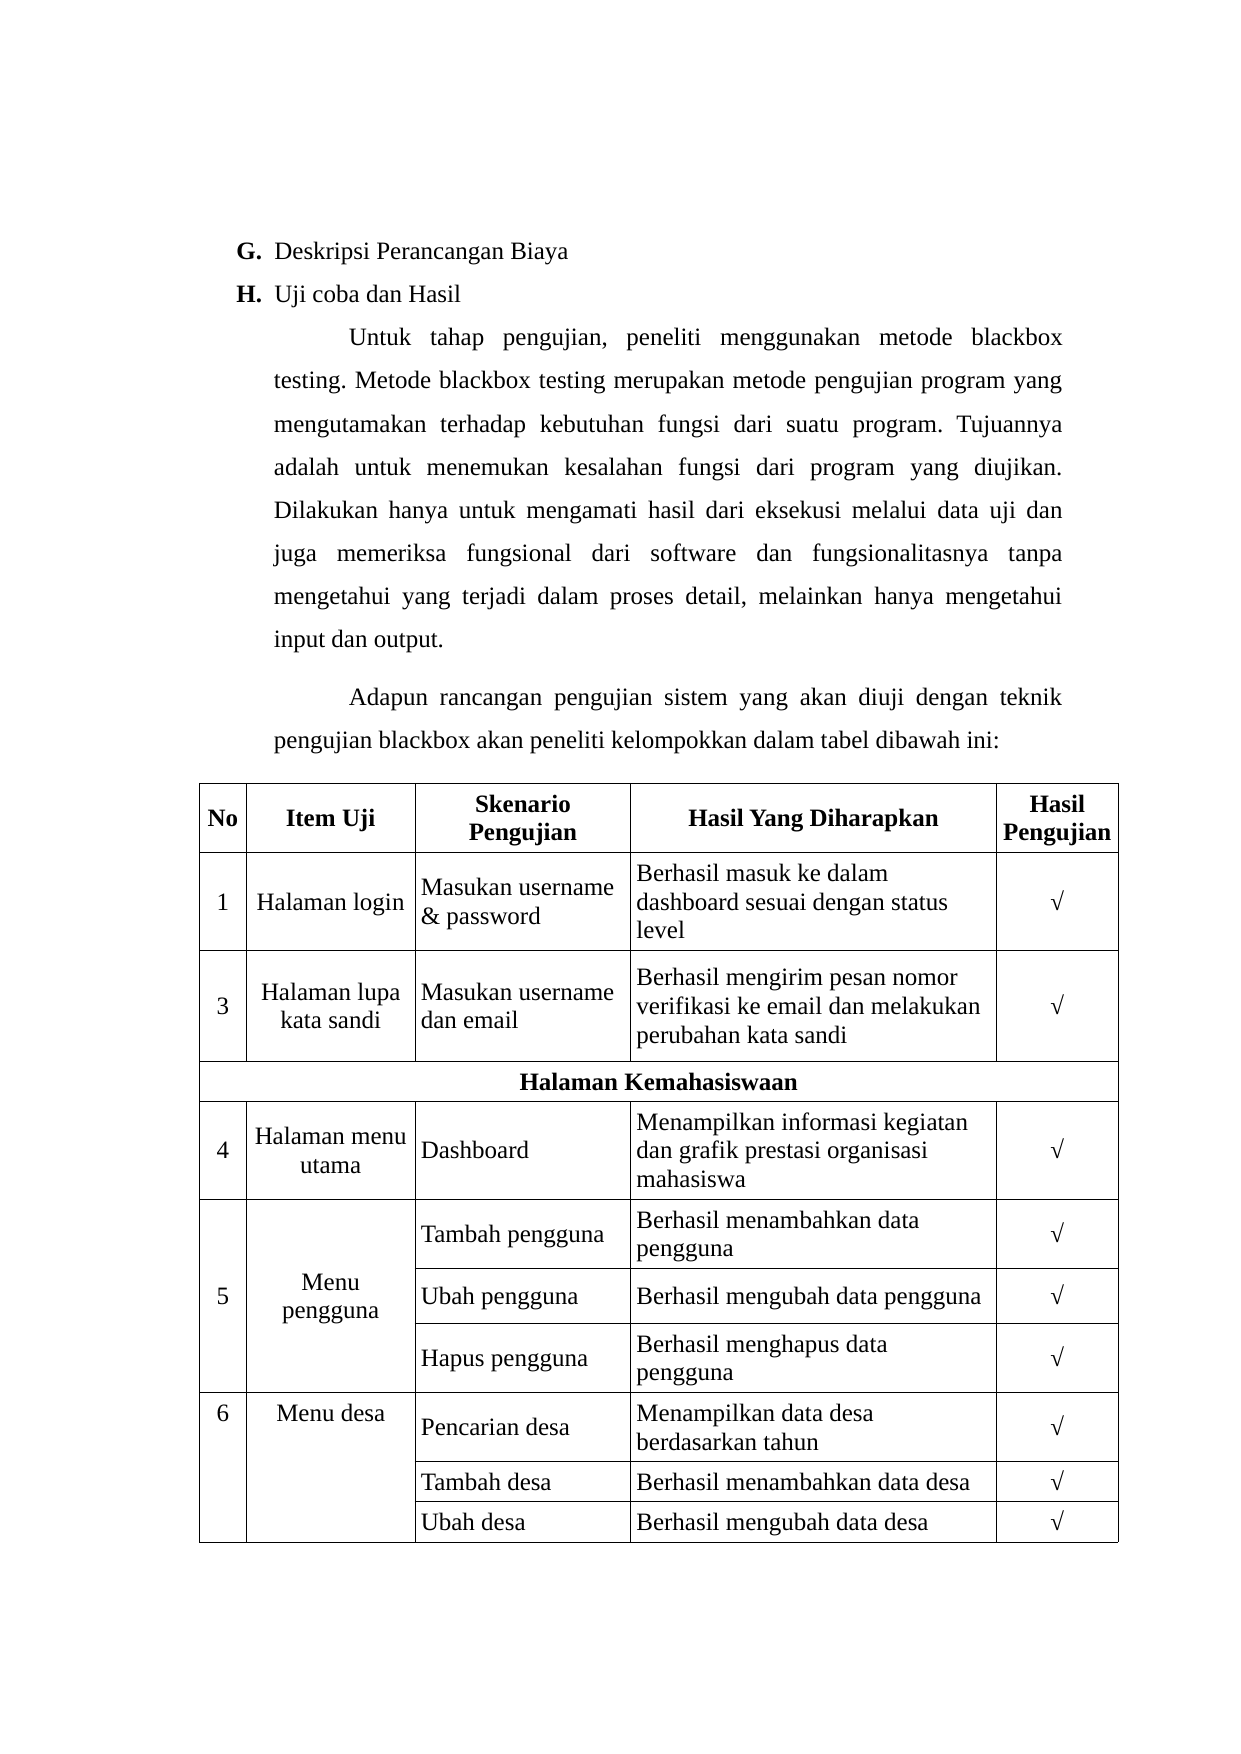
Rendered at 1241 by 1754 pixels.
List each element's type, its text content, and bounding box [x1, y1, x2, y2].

table_cell √ [997, 1502, 1118, 1542]
table_cell √ [997, 951, 1118, 1061]
table_cell Tambah desa [416, 1462, 630, 1501]
table_cell Tambah pengguna [416, 1200, 630, 1268]
table_cell Masukan username dan email [416, 951, 630, 1061]
table_cell 1 [200, 853, 246, 950]
table_cell Pencarian desa [416, 1393, 630, 1461]
table_cell 5 [200, 1200, 246, 1392]
table_cell Menampilkan informasi kegiatan dan grafik prestasi organisasi mahasiswa [631, 1102, 996, 1199]
table_cell √ [997, 853, 1118, 950]
table_cell Halaman Kemahasiswaan [200, 1062, 1118, 1101]
table_header Hasil Pengujian [997, 784, 1118, 852]
table_cell Halaman menu utama [247, 1102, 415, 1199]
list Deskripsi Perancangan Biaya [236, 236, 1063, 265]
table_cell Berhasil mengubah data pengguna [631, 1269, 996, 1323]
table_cell Berhasil menambahkan data desa [631, 1462, 996, 1501]
table_header Skenario Pengujian [416, 784, 630, 852]
table_cell √ [997, 1102, 1118, 1199]
table_cell Berhasil menambahkan data pengguna [631, 1200, 996, 1268]
table_cell Hapus pengguna [416, 1324, 630, 1392]
table_cell √ [997, 1324, 1118, 1392]
table_header No [200, 784, 246, 852]
table_cell √ [997, 1269, 1118, 1323]
table_cell Berhasil menghapus data pengguna [631, 1324, 996, 1392]
table_cell Halaman lupa kata sandi [247, 951, 415, 1061]
table_cell Berhasil masuk ke dalam dashboard sesuai dengan status level [631, 853, 996, 950]
table_cell √ [997, 1393, 1118, 1461]
table_cell Berhasil mengubah data desa [631, 1502, 996, 1542]
table_cell 6 [200, 1393, 246, 1542]
table_cell Ubah desa [416, 1502, 630, 1542]
table_cell Ubah pengguna [416, 1269, 630, 1323]
table_cell Menu desa [247, 1393, 415, 1542]
table_cell Menu pengguna [247, 1200, 415, 1392]
table_cell √ [997, 1200, 1118, 1268]
table_cell 4 [200, 1102, 246, 1199]
table_cell 3 [200, 951, 246, 1061]
table_cell Halaman login [247, 853, 415, 950]
table_cell Berhasil mengirim pesan nomor verifikasi ke email dan melakukan perubahan kata sandi [631, 951, 996, 1061]
table_cell Masukan username & password [416, 853, 630, 950]
table_header Item Uji [247, 784, 415, 852]
table_header Hasil Yang Diharapkan [631, 784, 996, 852]
table_cell Menampilkan data desa berdasarkan tahun [631, 1393, 996, 1461]
text Untuk tahap pengujian, peneliti menggunakan metode blackbox testing. Metode blackbox testing merupakan metode pengujian program yang mengutamakan terhadap kebutuhan fungsi dari suatu program. Tujuannya adalah untuk menemukan kesalahan fungsi dari program yang diujikan. Dilakukan hanya untuk mengamati hasil dari eksekusi melalui data uji dan juga memeriksa fungsional dari software dan fungsionalitasnya tanpa mengetahui yang terjadi dalam proses detail, melainkan hanya mengetahui input dan output. [274, 322, 1063, 653]
table_cell Dashboard [416, 1102, 630, 1199]
text Adapun rancangan pengujian sistem yang akan diuji dengan teknik pengujian blackbox akan peneliti kelompokkan dalam tabel dibawah ini: [274, 682, 1063, 754]
list Uji coba dan Hasil [236, 279, 1063, 308]
table_cell √ [997, 1462, 1118, 1501]
